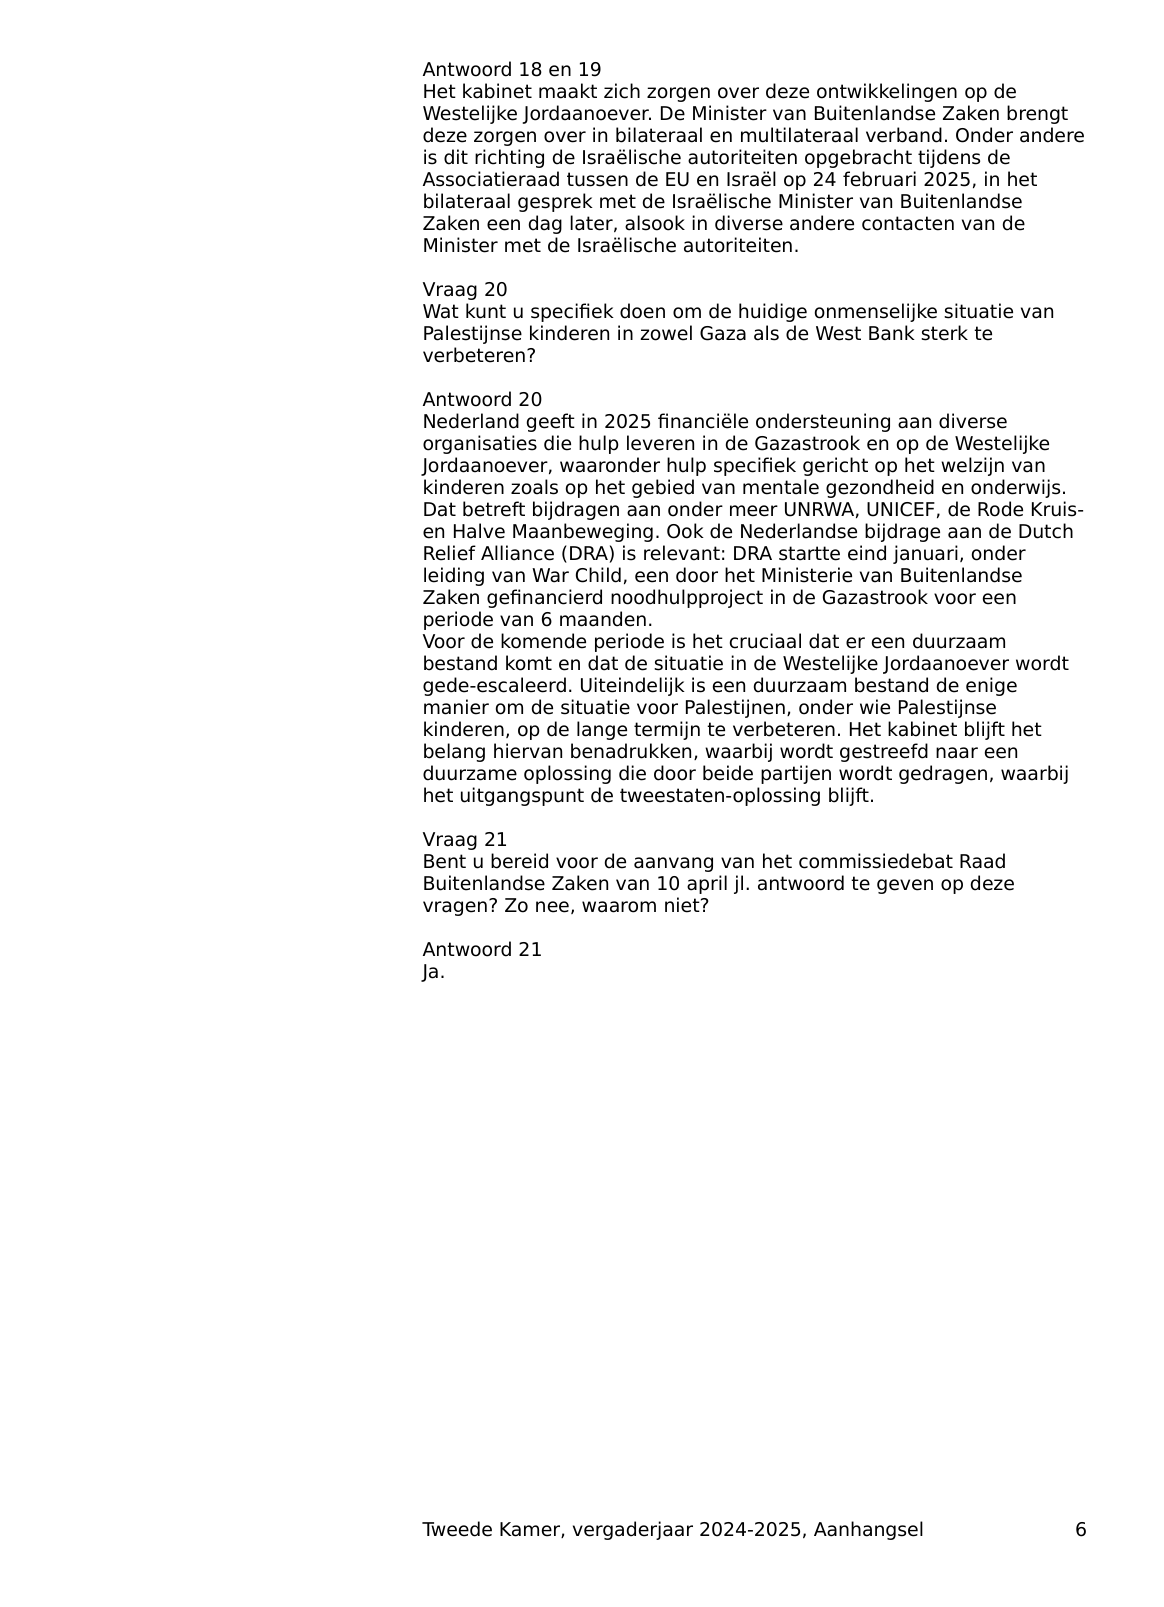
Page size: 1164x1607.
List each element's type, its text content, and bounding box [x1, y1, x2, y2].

text Vraag 21 [422, 829, 1087, 851]
text Nederland geeft in 2025 financiële ondersteuning aan diverse organisaties die hulp leveren in de Gazastrook en op de Westelijke Jordaanoever, waaronder hulp specifiek gericht op het welzijn van kinderen zoals op het gebied van mentale gezondheid en onderwijs. Dat betreft bijdragen aan onder meer UNRWA, UNICEF, de Rode Kruis- en Halve Maanbeweging. Ook de Nederlandse bijdrage aan de Dutch Relief Alliance (DRA) is relevant: DRA startte eind januari, onder leiding van War Child, een door het Ministerie van Buitenlandse Zaken gefinancierd noodhulpproject in de Gazastrook voor een periode van 6 maanden. [422, 411, 1087, 631]
text Ja. [422, 961, 1087, 983]
text Het kabinet maakt zich zorgen over deze ontwikkelingen op de Westelijke Jordaanoever. De Minister van Buitenlandse Zaken brengt deze zorgen over in bilateraal en multilateraal verband. Onder andere is dit richting de Israëlische autoriteiten opgebracht tijdens de Associatieraad tussen de EU en Israël op 24 februari 2025, in het bilateraal gesprek met de Israëlische Minister van Buitenlandse Zaken een dag later, alsook in diverse andere contacten van de Minister met de Israëlische autoriteiten. [422, 81, 1087, 257]
text Voor de komende periode is het cruciaal dat er een duurzaam bestand komt en dat de situatie in de Westelijke Jordaanoever wordt gede-escaleerd. Uiteindelijk is een duurzaam bestand de enige manier om de situatie voor Palestijnen, onder wie Palestijnse kinderen, op de lange termijn te verbeteren. Het kabinet blijft het belang hiervan benadrukken, waarbij wordt gestreefd naar een duurzame oplossing die door beide partijen wordt gedragen, waarbij het uitgangspunt de tweestaten-oplossing blijft. [422, 631, 1087, 807]
text Bent u bereid voor de aanvang van het commissiedebat Raad Buitenlandse Zaken van 10 april jl. antwoord te geven op deze vragen? Zo nee, waarom niet? [422, 851, 1087, 917]
text Antwoord 20 [422, 389, 1087, 411]
text Wat kunt u specifiek doen om de huidige onmenselijke situatie van Palestijnse kinderen in zowel Gaza als de West Bank sterk te verbeteren? [422, 301, 1087, 367]
text Antwoord 18 en 19 [422, 59, 1087, 81]
text Vraag 20 [422, 279, 1087, 301]
text Antwoord 21 [422, 939, 1087, 961]
